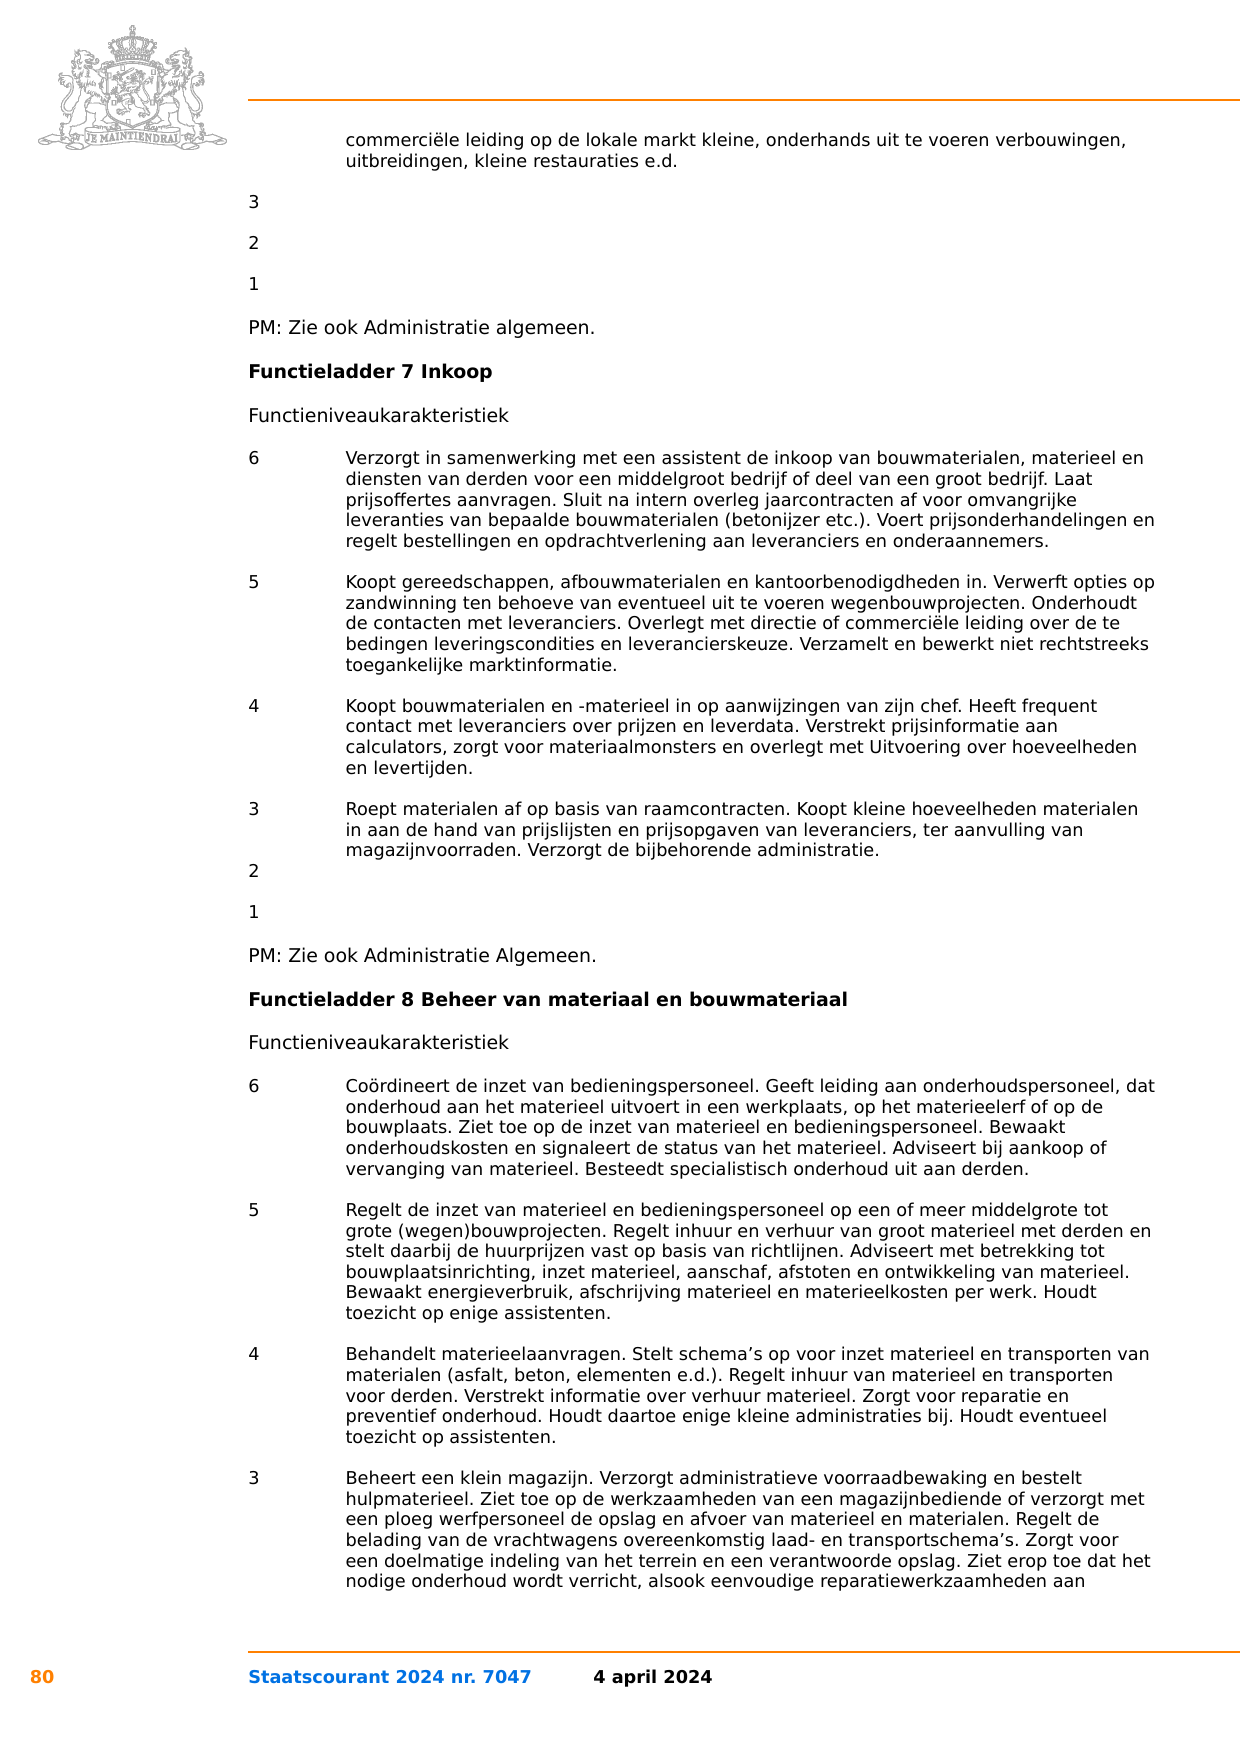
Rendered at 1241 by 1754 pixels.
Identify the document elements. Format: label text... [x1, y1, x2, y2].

table_cell [340, 778, 1163, 799]
text Functieniveaukarakteristiek [248, 1032, 1163, 1054]
table_cell 2 [248, 861, 339, 881]
table_cell [340, 902, 1163, 923]
table_cell Behandelt materieelaanvragen. Stelt schema’s op voor inzet materieel en transporten van materialen (asfalt, beton, elementen e.d.). Regelt inhuur van materieel en transporten voor derden. Verstrekt informatie over verhuur materieel. Zorgt voor reparatie en preventief onderhoud. Houdt daartoe enige kleine administraties bij. Houdt eventueel toezicht op assistenten. [340, 1344, 1163, 1447]
table_cell [340, 881, 1163, 902]
table_cell [248, 1324, 339, 1344]
table_header 6 [248, 1076, 339, 1179]
text PM: Zie ook Administratie Algemeen. [248, 944, 1163, 967]
table_cell 2 [248, 233, 339, 254]
table_cell [248, 551, 339, 572]
table_header 6 [248, 448, 339, 551]
table_cell [340, 861, 1163, 881]
table_cell 3 [248, 192, 339, 212]
table_cell [248, 881, 339, 902]
table_cell [340, 254, 1163, 274]
table_cell 4 [248, 696, 339, 778]
table_cell 5 [248, 572, 339, 675]
text PM: Zie ook Administratie algemeen. [248, 317, 1163, 339]
table_cell [340, 551, 1163, 572]
table_cell [248, 254, 339, 274]
table_cell 3 [248, 799, 339, 861]
table_cell [340, 233, 1163, 254]
table_cell [248, 213, 339, 233]
table_cell [340, 1324, 1163, 1344]
table_cell [340, 675, 1163, 696]
table_cell 4 [248, 1344, 339, 1447]
table_cell [248, 130, 339, 171]
subtitle Functieladder 8 Beheer van materiaal en bouwmateriaal [248, 988, 1163, 1010]
text Functieniveaukarakteristiek [248, 404, 1163, 426]
table_cell 1 [248, 902, 339, 923]
table_cell Regelt de inzet van materieel en bedieningspersoneel op een of meer middelgrote tot grote (wegen)bouwprojecten. Regelt inhuur en verhuur van groot materieel met derden en stelt daarbij de huurprijzen vast op basis van richtlijnen. Adviseert met betrekking tot bouwplaatsinrichting, inzet materieel, aanschaf, afstoten en ontwikkeling van materieel. Bewaakt energieverbruik, afschrijving materieel en materieelkosten per werk. Houdt toezicht op enige assistenten. [340, 1200, 1163, 1324]
table_cell [248, 675, 339, 696]
text Functieladder 7 Inkoop [248, 361, 1163, 383]
table_cell [340, 1179, 1163, 1200]
table_header Verzorgt in samenwerking met een assistent de inkoop van bouwmaterialen, materieel en diensten van derden voor een middelgroot bedrijf of deel van een groot bedrijf. Laat prijsoffertes aanvragen. Sluit na intern overleg jaarcontracten af voor omvangrijke leveranties van bepaalde bouwmaterialen (betonijzer etc.). Voert prijsonderhandelingen en regelt bestellingen en opdrachtverlening aan leveranciers en onderaannemers. [340, 448, 1163, 551]
table_cell [340, 274, 1163, 295]
table_cell [248, 1448, 339, 1468]
table_cell commerciële leiding op de lokale markt kleine, onderhands uit te voeren verbouwingen, uitbreidingen, kleine restauraties e.d. [340, 130, 1163, 171]
table_cell [248, 1179, 339, 1200]
table_cell Beheert een klein magazijn. Verzorgt administratieve voorraadbewaking en bestelt hulpmaterieel. Ziet toe op de werkzaamheden van een magazijnbediende of verzorgt met een ploeg werfpersoneel de opslag en afvoer van materieel en materialen. Regelt de belading van de vrachtwagens overeenkomstig laad- en transportschema’s. Zorgt voor een doelmatige indeling van het terrein en een verantwoorde opslag. Ziet erop toe dat het nodige onderhoud wordt verricht, alsook eenvoudige reparatiewerkzaamheden aan [340, 1468, 1163, 1592]
table_cell [248, 778, 339, 799]
table_cell [340, 213, 1163, 233]
table_cell Roept materialen af op basis van raamcontracten. Koopt kleine hoeveelheden materialen in aan de hand van prijslijsten en prijsopgaven van leveranciers, ter aanvulling van magazijnvoorraden. Verzorgt de bijbehorende administratie. [340, 799, 1163, 861]
table_cell 5 [248, 1200, 339, 1324]
table_cell 1 [248, 274, 339, 295]
table_cell [248, 171, 339, 192]
table_cell [340, 1448, 1163, 1468]
table_cell Koopt gereedschappen, afbouwmaterialen en kantoorbenodigdheden in. Verwerft opties op zandwinning ten behoeve van eventueel uit te voeren wegenbouwprojecten. Onderhoudt de contacten met leveranciers. Overlegt met directie of commerciële leiding over de te bedingen leveringscondities en leverancierskeuze. Verzamelt en bewerkt niet rechtstreeks toegankelijke marktinformatie. [340, 572, 1163, 675]
table_cell Koopt bouwmaterialen en -materieel in op aanwijzingen van zijn chef. Heeft frequent contact met leveranciers over prijzen en leverdata. Verstrekt prijsinformatie aan calculators, zorgt voor materiaalmonsters en overlegt met Uitvoering over hoeveelheden en levertijden. [340, 696, 1163, 778]
table_header Coördineert de inzet van bedieningspersoneel. Geeft leiding aan onderhoudspersoneel, dat onderhoud aan het materieel uitvoert in een werkplaats, op het materieelerf of op de bouwplaats. Ziet toe op de inzet van materieel en bedieningspersoneel. Bewaakt onderhoudskosten en signaleert de status van het materieel. Adviseert bij aankoop of vervanging van materieel. Besteedt specialistisch onderhoud uit aan derden. [340, 1076, 1163, 1179]
table_cell 3 [248, 1468, 339, 1592]
picture [38, 25, 227, 150]
table_cell [340, 192, 1163, 212]
table_cell [340, 171, 1163, 192]
